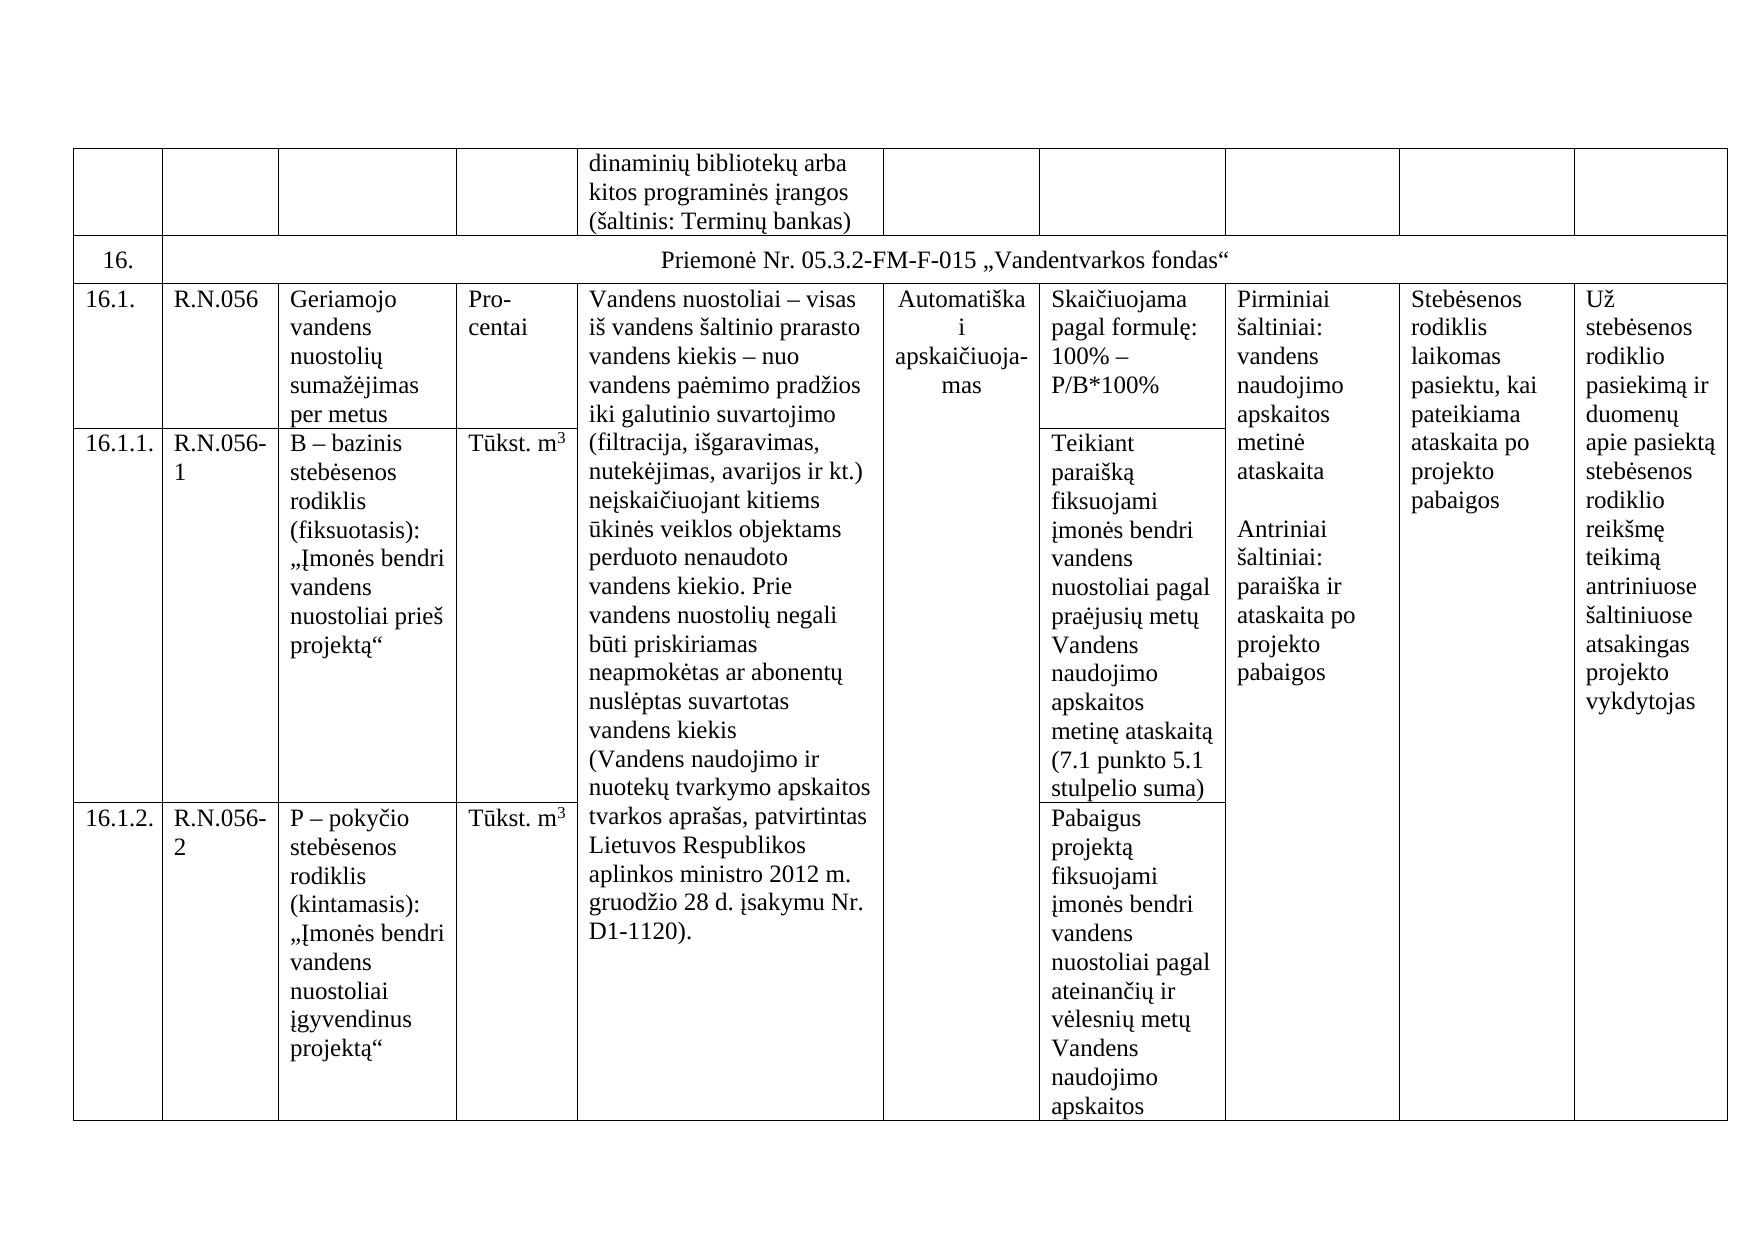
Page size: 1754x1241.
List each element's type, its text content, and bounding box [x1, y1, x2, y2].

table_cell R.N.056-1 [163, 429, 278, 802]
table_cell 16.1.2. [74, 803, 162, 1119]
table_cell [1226, 149, 1399, 235]
table_cell 16.1.1. [74, 429, 162, 802]
table_cell 16.1. [74, 284, 162, 427]
table_cell Už stebėsenos rodiklio pasiekimą ir duomenų apie pasiektą stebėsenos rodiklio reikšmę teikimą antriniuose šaltiniuose atsakingas projekto vykdytojas [1575, 284, 1727, 1119]
table_cell B – bazinis stebėsenos rodiklis (fiksuotasis): „Įmonės bendri vandens nuostoliai prieš projektą“ [279, 429, 456, 802]
table_cell Skaičiuojama pagal formulę: 100% – P/B*100% [1040, 284, 1225, 427]
table_cell Priemonė Nr. 05.3.2-FM-F-015 „Vandentvarkos fondas“ [163, 236, 1727, 283]
table_cell R.N.056-2 [163, 803, 278, 1119]
table_cell Vandens nuostoliai – visas iš vandens šaltinio prarasto vandens kiekis – nuo vandens paėmimo pradžios iki galutinio suvartojimo (filtracija, išgaravimas, nutekėjimas, avarijos ir kt.) neįskaičiuojant kitiems ūkinės veiklos objektams perduoto nenaudoto vandens kiekio. Prie vandens nuostolių negali būti priskiriamas neapmokėtas ar abonentų nuslėptas suvartotas vandens kiekis (Vandens naudojimo ir nuotekų tvarkymo apskaitos tvarkos aprašas, patvirtintas Lietuvos Respublikos aplinkos ministro 2012 m. gruodžio 28 d. įsakymu Nr. D1-1120). [578, 284, 883, 1119]
table_cell Teikiant paraišką fiksuojami įmonės bendri vandens nuostoliai pagal praėjusių metų Vandens naudojimo apskaitos metinę ataskaitą (7.1 punkto 5.1 stulpelio suma) [1040, 429, 1225, 802]
table_cell dinaminių bibliotekų arba kitos programinės įrangos (šaltinis: Terminų bankas) [578, 149, 883, 235]
table_cell Pro-centai [457, 284, 577, 427]
table_cell [1400, 149, 1574, 235]
table_cell [1575, 149, 1727, 235]
table_cell Pabaigus projektą fiksuojami įmonės bendri vandens nuostoliai pagal ateinančių ir vėlesnių metų Vandens naudojimo apskaitos [1040, 803, 1225, 1119]
table_cell [1040, 149, 1225, 235]
table_cell R.N.056 [163, 284, 278, 427]
table_cell Tūkst. m3 [457, 429, 577, 802]
table_cell [74, 149, 162, 235]
table_cell 16. [74, 236, 162, 283]
table_cell [279, 149, 456, 235]
table_cell [457, 149, 577, 235]
table_cell [884, 149, 1039, 235]
table_cell Stebėsenos rodiklis laikomas pasiektu, kai pateikiama ataskaita po projekto pabaigos [1400, 284, 1574, 1119]
table_cell Pirminiai šaltiniai: vandens naudojimo apskaitos metinė ataskaita Antriniai šaltiniai: paraiška ir ataskaita po projekto pabaigos [1226, 284, 1399, 1119]
table_cell [163, 149, 278, 235]
table_cell [884, 802, 1039, 1119]
table_cell Geriamojo vandens nuostolių sumažėjimas per metus [279, 284, 456, 427]
table_cell Tūkst. m3 [457, 803, 577, 1119]
table_cell P – pokyčio stebėsenos rodiklis (kintamasis): „Įmonės bendri vandens nuostoliai įgyvendinus projektą“ [279, 803, 456, 1119]
table_cell Automatiškai apskaičiuoja-mas [884, 284, 1039, 802]
